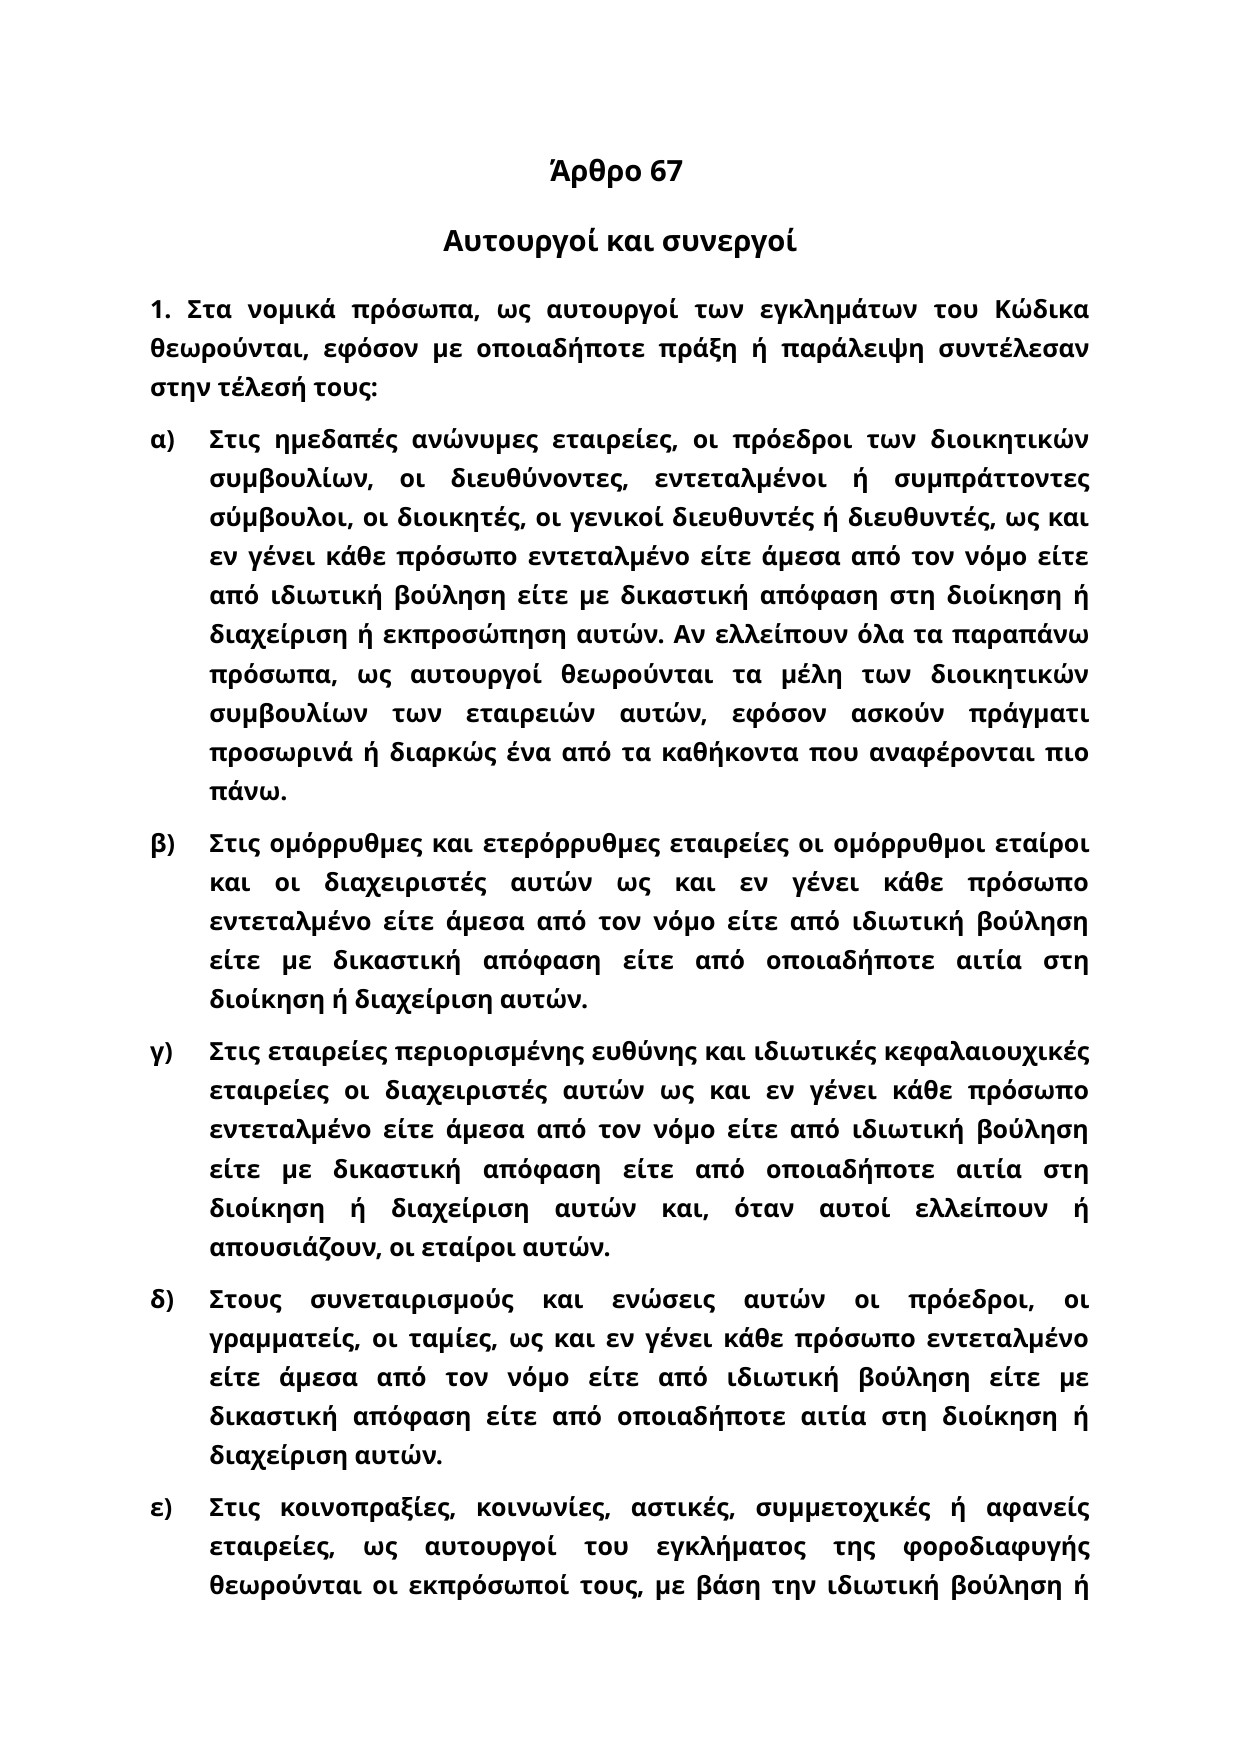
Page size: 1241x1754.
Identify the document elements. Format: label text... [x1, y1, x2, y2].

list γ) Στις εταιρείες περιορισμένης ευθύνης και ιδιωτικές κεφαλαιουχικές εταιρείες οι διαχειριστές αυτών ως και εν γένει κάθε πρόσωπο εντεταλμένο είτε άμεσα από τον νόμο είτε από ιδιωτική βούληση είτε με δικαστική απόφαση είτε από οποιαδήποτε αιτία στη διοίκηση ή διαχείριση αυτών και, όταν αυτοί ελλείπουν ή απουσιάζουν, οι εταίροι αυτών. [150, 1034, 1090, 1264]
list α) Στις ημεδαπές ανώνυμες εταιρείες, οι πρόεδροι των διοικητικών συμβουλίων, οι διευθύνοντες, εντεταλμένοι ή συμπράττοντες σύμβουλοι, οι διοικητές, οι γενικοί διευθυντές ή διευθυντές, ως και εν γένει κάθε πρόσωπο εντεταλμένο είτε άμεσα από τον νόμο είτε από ιδιωτική βούληση είτε με δικαστική απόφαση στη διοίκηση ή διαχείριση ή εκπροσώπηση αυτών. Αν ελλείπουν όλα τα παραπάνω πρόσωπα, ως αυτουργοί θεωρούνται τα μέλη των διοικητικών συμβουλίων των εταιρειών αυτών, εφόσον ασκούν πράγματι προσωρινά ή διαρκώς ένα από τα καθήκοντα που αναφέρονται πιο πάνω. [150, 421, 1090, 808]
list ε) Στις κοινοπραξίες, κοινωνίες, αστικές, συμμετοχικές ή αφανείς εταιρείες, ως αυτουργοί του εγκλήματος της φοροδιαφυγής θεωρούνται οι εκπρόσωποί τους, με βάση την ιδιωτική βούληση ή [150, 1489, 1090, 1602]
list δ) Στους συνεταιρισμούς και ενώσεις αυτών οι πρόεδροι, οι γραμματείς, οι ταμίες, ως και εν γένει κάθε πρόσωπο εντεταλμένο είτε άμεσα από τον νόμο είτε από ιδιωτική βούληση είτε με δικαστική απόφαση είτε από οποιαδήποτε αιτία στη διοίκηση ή διαχείριση αυτών. [150, 1281, 1090, 1472]
text 1. Στα νομικά πρόσωπα, ως αυτουργοί των εγκλημάτων του Κώδικα θεωρούνται, εφόσον με οποιαδήποτε πράξη ή παράλειψη συντέλεσαν στην τέλεσή τους: [150, 291, 1090, 404]
subtitle Αυτουργοί και συνεργοί [150, 221, 1090, 260]
list β) Στις ομόρρυθμες και ετερόρρυθμες εταιρείες οι ομόρρυθμοι εταίροι και οι διαχειριστές αυτών ως και εν γένει κάθε πρόσωπο εντεταλμένο είτε άμεσα από τον νόμο είτε από ιδιωτική βούληση είτε με δικαστική απόφαση είτε από οποιαδήποτε αιτία στη διοίκηση ή διαχείριση αυτών. [150, 825, 1090, 1016]
subtitle Άρθρο 67 [150, 150, 1090, 190]
